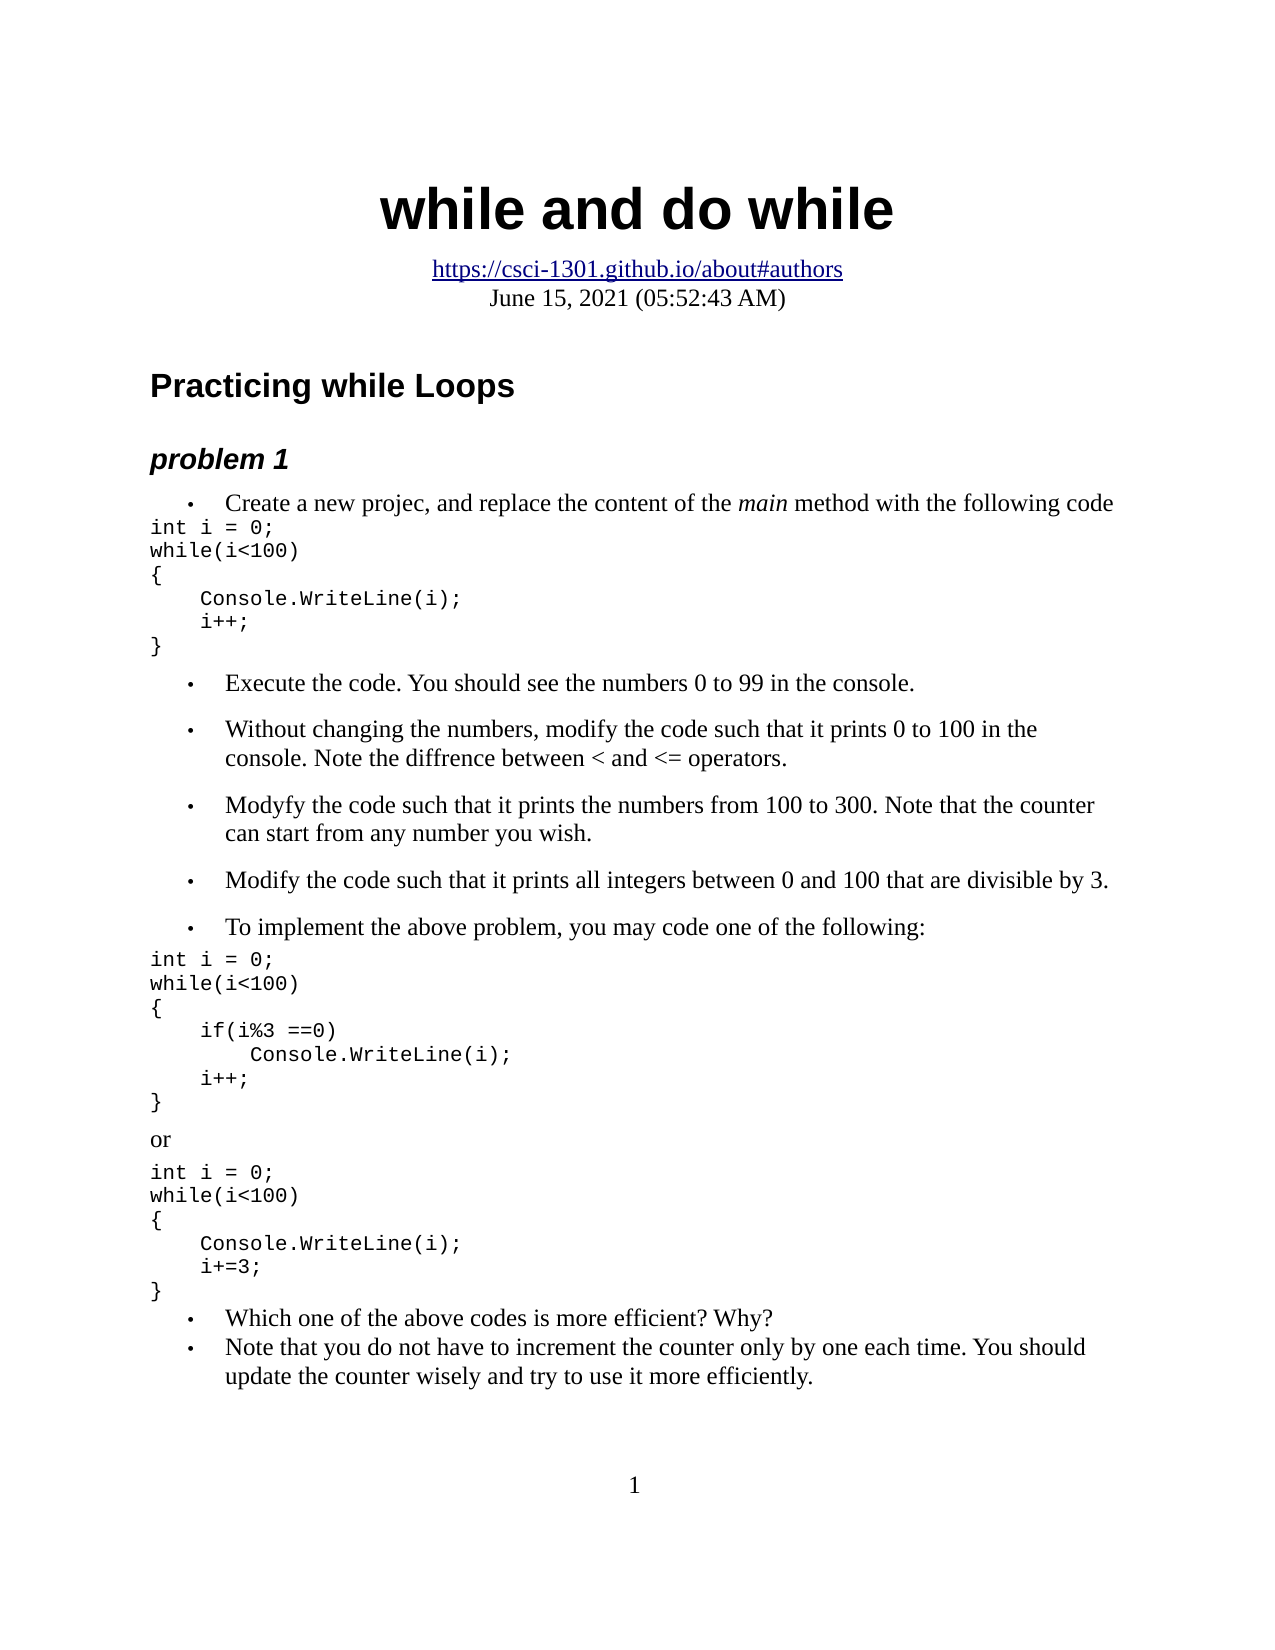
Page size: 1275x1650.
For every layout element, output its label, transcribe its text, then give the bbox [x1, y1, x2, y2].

text or [150, 1124, 1125, 1153]
text { [150, 564, 1125, 588]
title while and do while [150, 175, 1125, 242]
list Execute the code. You should see the numbers 0 to 99 in the console. [187, 668, 1125, 696]
text i+=3; [150, 1256, 1125, 1280]
text { [150, 997, 1125, 1020]
text } [150, 635, 1125, 659]
text Console.WriteLine(i); [150, 1044, 1125, 1068]
subtitle Practicing while Loops [150, 366, 1125, 404]
list To implement the above problem, you may code one of the following: [187, 912, 1125, 941]
text June 15, 2021 (05:52:43 AM) [150, 283, 1125, 312]
list Which one of the above codes is more efficient? Why? [187, 1303, 1125, 1332]
list Modify the code such that it prints all integers between 0 and 100 that are divisible by 3. [187, 865, 1125, 894]
text } [150, 1280, 1125, 1303]
text Console.WriteLine(i); [150, 588, 1125, 611]
list Create a new projec, and replace the content of the main method with the following code [187, 488, 1125, 517]
text int i = 0; [150, 1162, 1125, 1185]
text i++; [150, 1068, 1125, 1091]
subtitle problem 1 [150, 442, 1125, 476]
text int i = 0; [150, 949, 1125, 973]
text https://csci-1301.github.io/about#authors [150, 254, 1125, 283]
list Note that you do not have to increment the counter only by one each time. You should update the counter wisely and try to use it more efficiently. [187, 1332, 1125, 1390]
text while(i<100) [150, 1185, 1125, 1209]
text Console.WriteLine(i); [150, 1233, 1125, 1256]
text int i = 0; [150, 517, 1125, 540]
text while(i<100) [150, 540, 1125, 564]
text if(i%3 ==0) [150, 1020, 1125, 1044]
text i++; [150, 611, 1125, 635]
text } [150, 1091, 1125, 1115]
text while(i<100) [150, 973, 1125, 997]
text { [150, 1209, 1125, 1233]
list Without changing the numbers, modify the code such that it prints 0 to 100 in the console. Note the diffrence between < and <= operators. [187, 714, 1125, 772]
list Modyfy the code such that it prints the numbers from 100 to 300. Note that the counter can start from any number you wish. [187, 790, 1125, 847]
